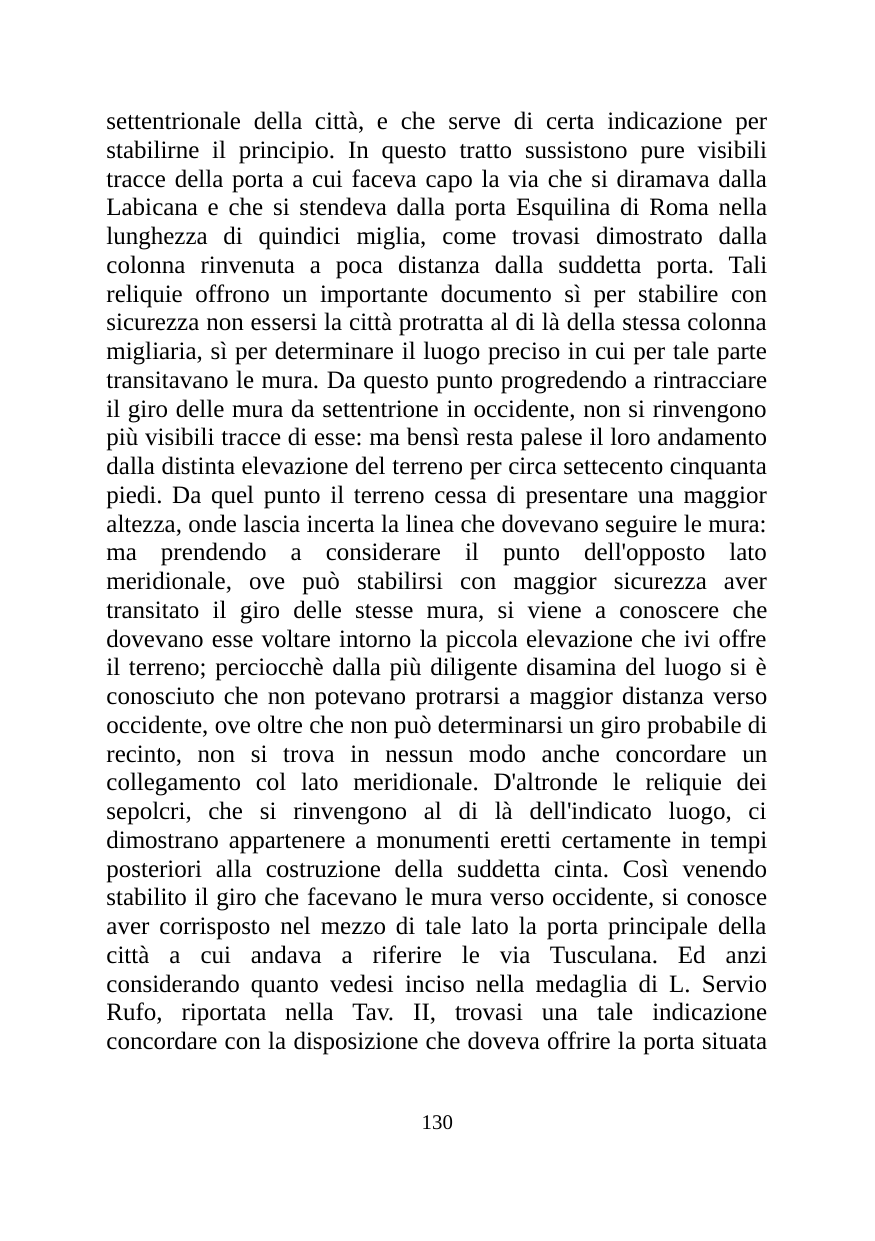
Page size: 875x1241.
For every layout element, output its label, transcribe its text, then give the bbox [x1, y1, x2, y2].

text settentrionale della città, e che serve di certa indicazione per stabilirne il principio. In questo tratto sussistono pure visibili tracce della porta a cui faceva capo la via che si diramava dalla Labicana e che si stendeva dalla porta Esquilina di Roma nella lunghezza di quindici miglia, come trovasi dimostrato dalla colonna rinvenuta a poca distanza dalla suddetta porta. Tali reliquie offrono un importante documento sì per stabilire con sicurezza non essersi la città protratta al di là della stessa colonna migliaria, sì per determinare il luogo preciso in cui per tale parte transitavano le mura. Da questo punto progredendo a rintracciare il giro delle mura da settentrione in occidente, non si rinvengono più visibili tracce di esse: ma bensì resta palese il loro andamento dalla distinta elevazione del terreno per circa settecento cinquanta piedi. Da quel punto il terreno cessa di presentare una maggior altezza, onde lascia incerta la linea che dovevano seguire le mura: ma prendendo a considerare il punto dell'opposto lato meridionale, ove può stabilirsi con maggior sicurezza aver transitato il giro delle stesse mura, si viene a conoscere che dovevano esse voltare intorno la piccola elevazione che ivi offre il terreno; perciocchè dalla più diligente disamina del luogo si è conosciuto che non potevano protrarsi a maggior distanza verso occidente, ove oltre che non può determinarsi un giro probabile di recinto, non si trova in nessun modo anche concordare un collegamento col lato meridionale. D'altronde le reliquie dei sepolcri, che si rinvengono al di là dell'indicato luogo, ci dimostrano appartenere a monumenti eretti certamente in tempi posteriori alla costruzione della suddetta cinta. Così venendo stabilito il giro che facevano le mura verso occidente, si conosce aver corrisposto nel mezzo di tale lato la porta principale della città a cui andava a riferire le via Tusculana. Ed anzi considerando quanto vedesi inciso nella medaglia di L. Servio Rufo, riportata nella Tav. II, trovasi una tale indicazione concordare con la disposizione che doveva offrire la porta situata [106, 106, 768, 1055]
